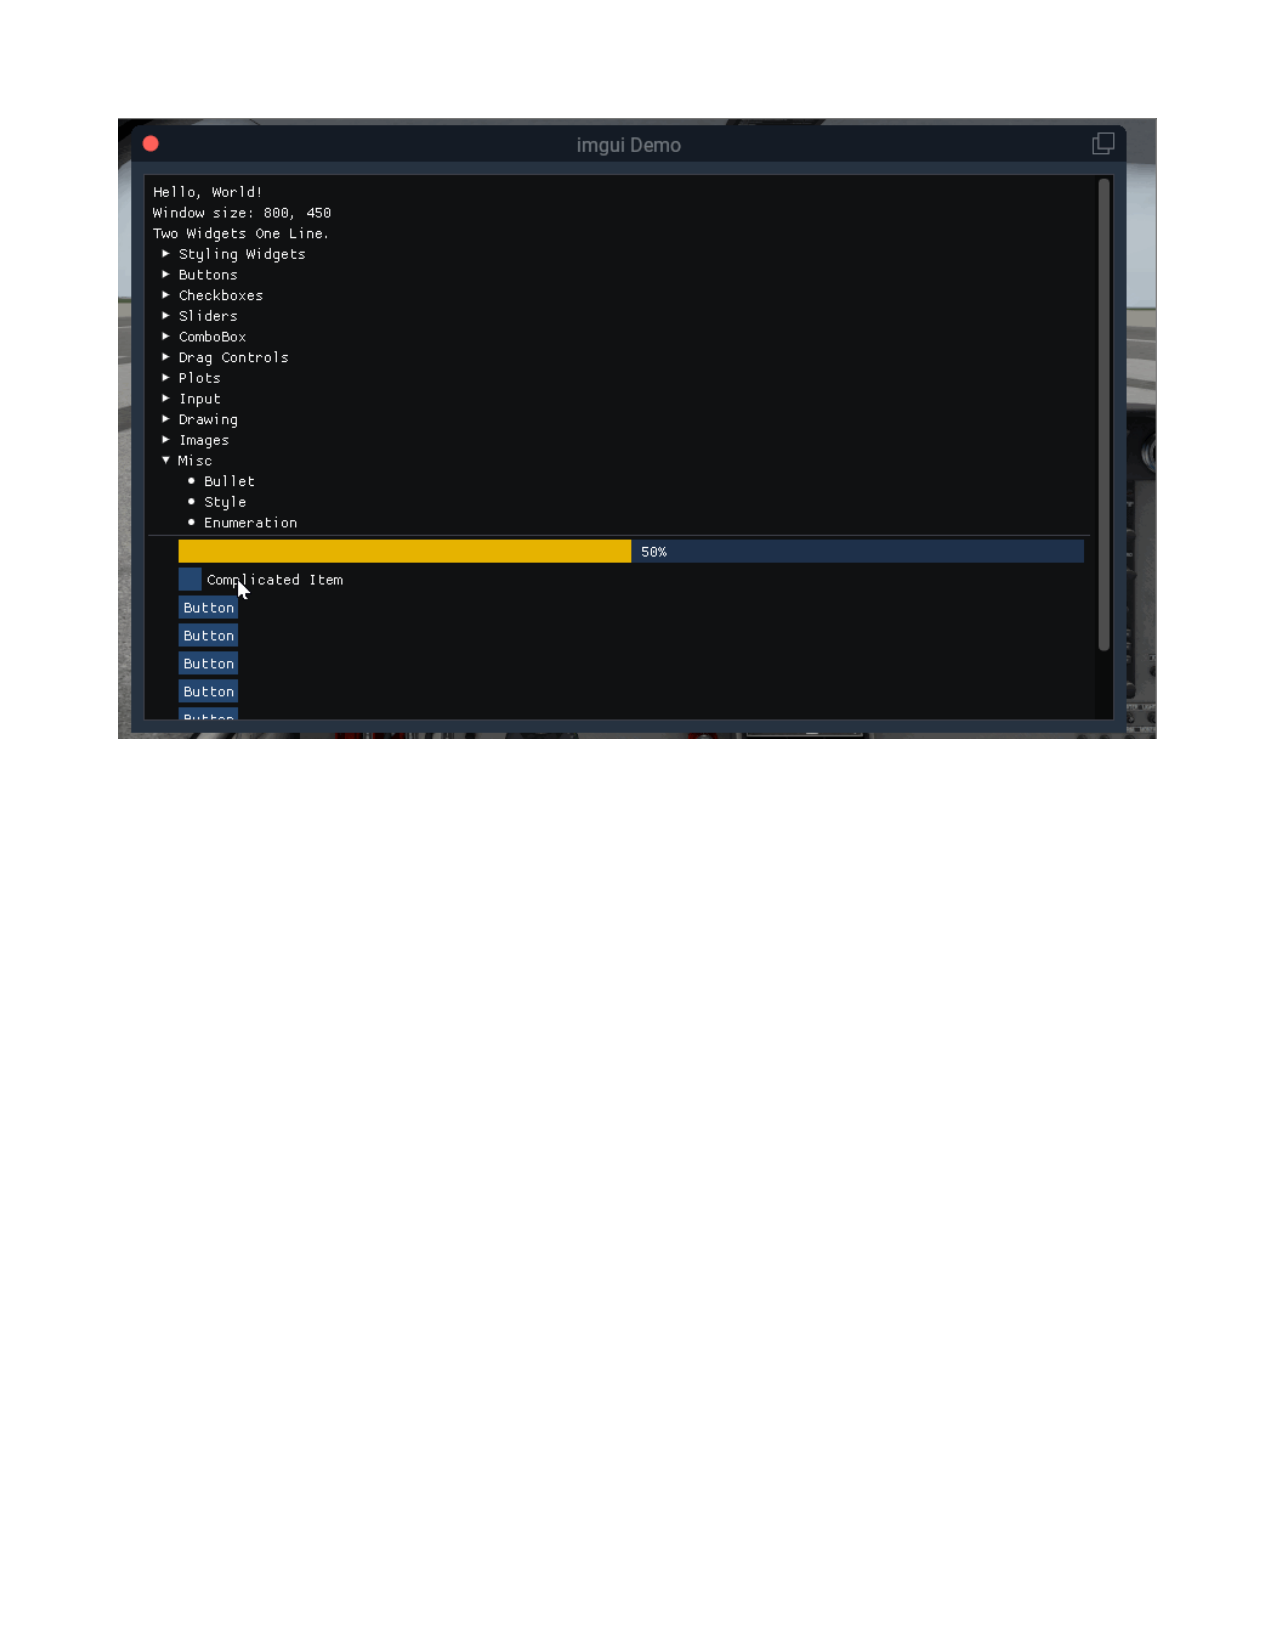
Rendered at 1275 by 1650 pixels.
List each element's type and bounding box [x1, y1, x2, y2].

picture [118, 118, 1157, 739]
